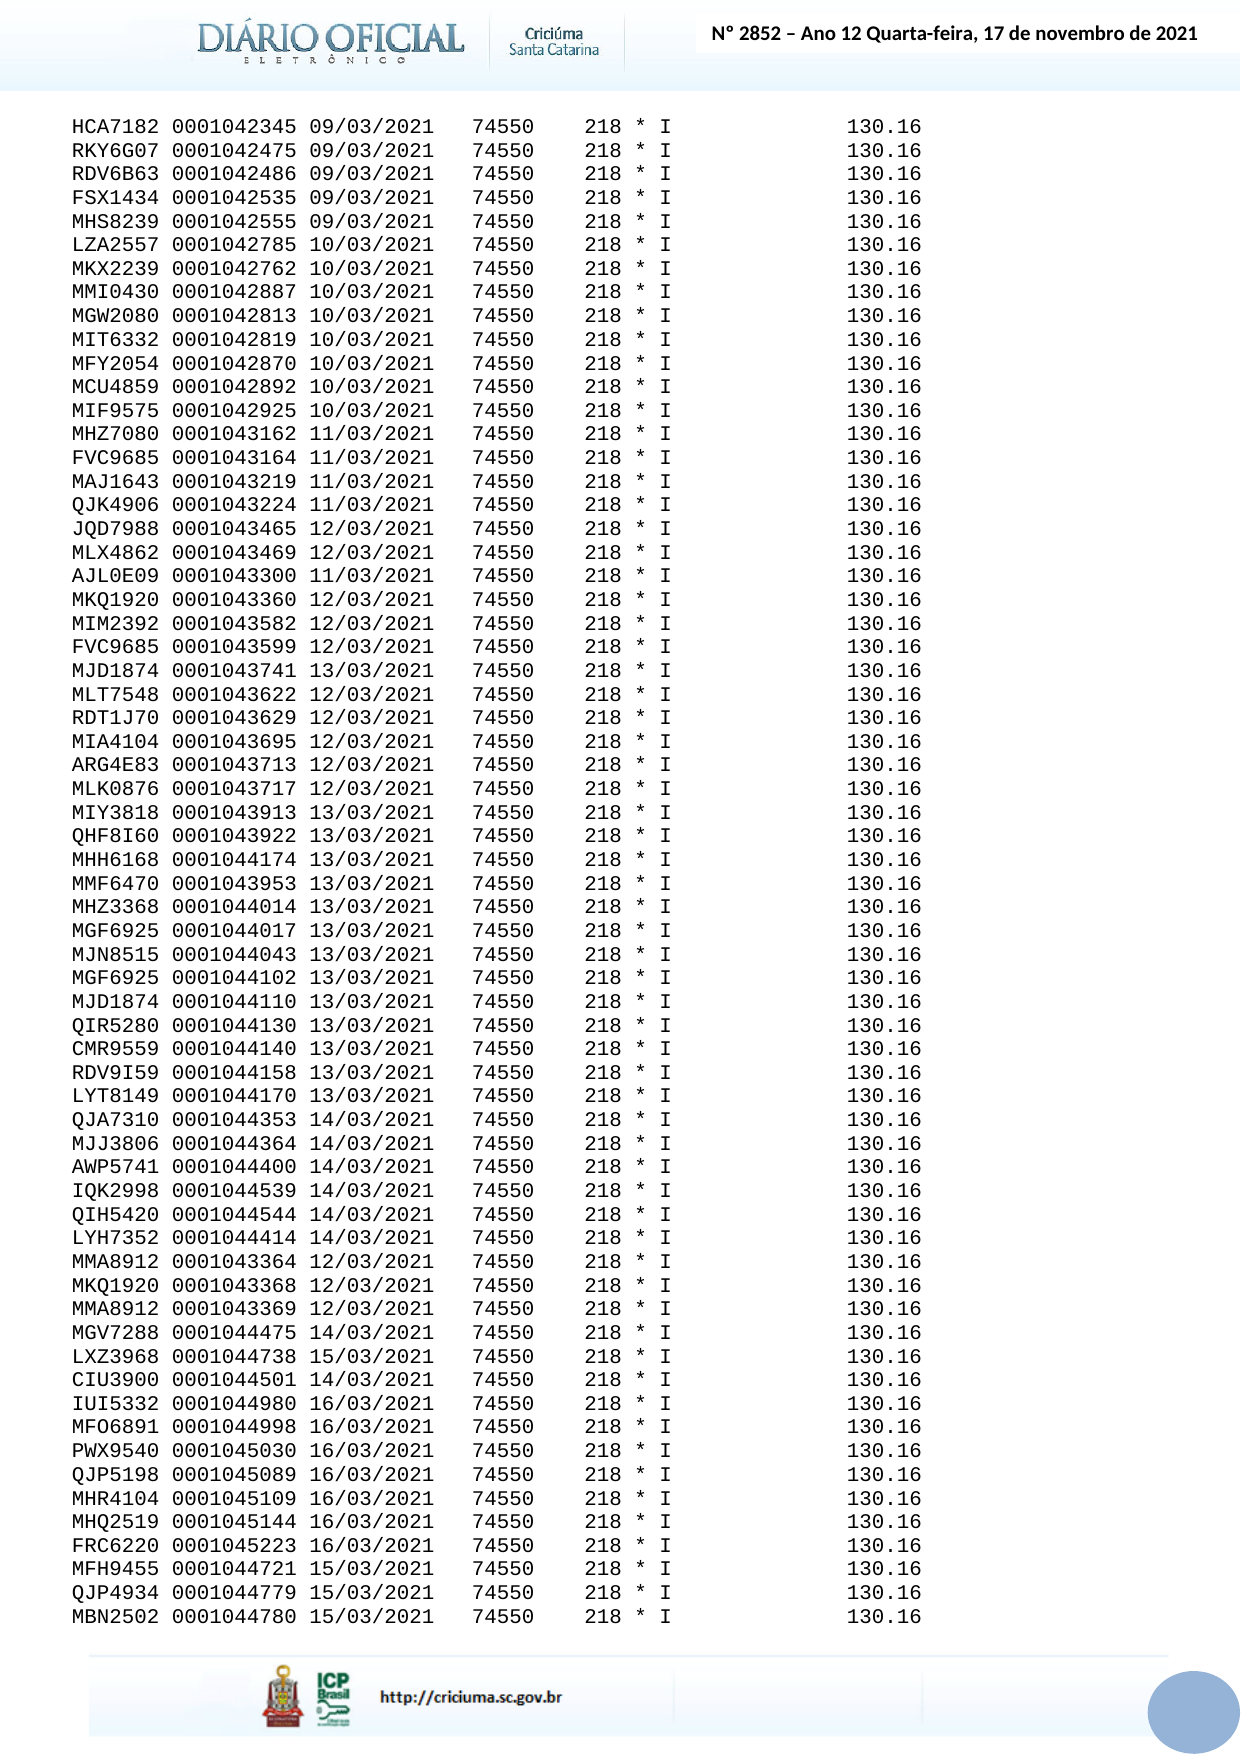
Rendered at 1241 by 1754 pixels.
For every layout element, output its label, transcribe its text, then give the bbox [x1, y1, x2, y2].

text MGF6925 0001044102 13/03/2021 74550 218 * I 130.16 [59, 967, 1181, 991]
text FVC9685 0001043164 11/03/2021 74550 218 * I 130.16 [59, 447, 1181, 471]
text MKQ1920 0001043360 12/03/2021 74550 218 * I 130.16 [59, 589, 1181, 613]
text QJK4906 0001043224 11/03/2021 74550 218 * I 130.16 [59, 494, 1181, 518]
text MHS8239 0001042555 09/03/2021 74550 218 * I 130.16 [59, 211, 1181, 234]
text MJJ3806 0001044364 14/03/2021 74550 218 * I 130.16 [59, 1133, 1181, 1156]
text FSX1434 0001042535 09/03/2021 74550 218 * I 130.16 [59, 187, 1181, 211]
text MGF6925 0001044017 13/03/2021 74550 218 * I 130.16 [59, 920, 1181, 944]
text MHH6168 0001044174 13/03/2021 74550 218 * I 130.16 [59, 849, 1181, 873]
text MFO6891 0001044998 16/03/2021 74550 218 * I 130.16 [59, 1417, 1181, 1440]
text MMI0430 0001042887 10/03/2021 74550 218 * I 130.16 [59, 282, 1181, 305]
text IUI5332 0001044980 16/03/2021 74550 218 * I 130.16 [59, 1393, 1181, 1417]
text MCU4859 0001042892 10/03/2021 74550 218 * I 130.16 [59, 376, 1181, 400]
text MIT6332 0001042819 10/03/2021 74550 218 * I 130.16 [59, 329, 1181, 352]
text AJL0E09 0001043300 11/03/2021 74550 218 * I 130.16 [59, 565, 1181, 589]
text MLK0876 0001043717 12/03/2021 74550 218 * I 130.16 [59, 778, 1181, 802]
text LZA2557 0001042785 10/03/2021 74550 218 * I 130.16 [59, 234, 1181, 258]
text LYT8149 0001044170 13/03/2021 74550 218 * I 130.16 [59, 1086, 1181, 1109]
text IQK2998 0001044539 14/03/2021 74550 218 * I 130.16 [59, 1180, 1181, 1204]
text MMF6470 0001043953 13/03/2021 74550 218 * I 130.16 [59, 873, 1181, 896]
text RKY6G07 0001042475 09/03/2021 74550 218 * I 130.16 [59, 140, 1181, 163]
text LXZ3968 0001044738 15/03/2021 74550 218 * I 130.16 [59, 1346, 1181, 1369]
text MJD1874 0001044110 13/03/2021 74550 218 * I 130.16 [59, 991, 1181, 1014]
text MGW2080 0001042813 10/03/2021 74550 218 * I 130.16 [59, 305, 1181, 329]
text MIF9575 0001042925 10/03/2021 74550 218 * I 130.16 [59, 400, 1181, 423]
text RDT1J70 0001043629 12/03/2021 74550 218 * I 130.16 [59, 707, 1181, 731]
text MIA4104 0001043695 12/03/2021 74550 218 * I 130.16 [59, 731, 1181, 754]
text QHF8I60 0001043922 13/03/2021 74550 218 * I 130.16 [59, 825, 1181, 849]
text MJN8515 0001044043 13/03/2021 74550 218 * I 130.16 [59, 944, 1181, 967]
text MMA8912 0001043364 12/03/2021 74550 218 * I 130.16 [59, 1251, 1181, 1275]
text QJP5198 0001045089 16/03/2021 74550 218 * I 130.16 [59, 1464, 1181, 1487]
text RDV9I59 0001044158 13/03/2021 74550 218 * I 130.16 [59, 1062, 1181, 1086]
text MLX4862 0001043469 12/03/2021 74550 218 * I 130.16 [59, 542, 1181, 565]
text QJP4934 0001044779 15/03/2021 74550 218 * I 130.16 [59, 1582, 1181, 1606]
text MIY3818 0001043913 13/03/2021 74550 218 * I 130.16 [59, 802, 1181, 825]
text JQD7988 0001043465 12/03/2021 74550 218 * I 130.16 [59, 518, 1181, 542]
text MHZ3368 0001044014 13/03/2021 74550 218 * I 130.16 [59, 896, 1181, 920]
text MHQ2519 0001045144 16/03/2021 74550 218 * I 130.16 [59, 1511, 1181, 1535]
text CIU3900 0001044501 14/03/2021 74550 218 * I 130.16 [59, 1369, 1181, 1393]
text MLT7548 0001043622 12/03/2021 74550 218 * I 130.16 [59, 683, 1181, 707]
text QIR5280 0001044130 13/03/2021 74550 218 * I 130.16 [59, 1014, 1181, 1038]
text MJD1874 0001043741 13/03/2021 74550 218 * I 130.16 [59, 660, 1181, 683]
text FVC9685 0001043599 12/03/2021 74550 218 * I 130.16 [59, 636, 1181, 660]
text MMA8912 0001043369 12/03/2021 74550 218 * I 130.16 [59, 1298, 1181, 1322]
text LYH7352 0001044414 14/03/2021 74550 218 * I 130.16 [59, 1227, 1181, 1251]
text MKQ1920 0001043368 12/03/2021 74550 218 * I 130.16 [59, 1275, 1181, 1298]
text RDV6B63 0001042486 09/03/2021 74550 218 * I 130.16 [59, 163, 1181, 187]
text AWP5741 0001044400 14/03/2021 74550 218 * I 130.16 [59, 1156, 1181, 1180]
text MBN2502 0001044780 15/03/2021 74550 218 * I 130.16 [59, 1606, 1181, 1629]
text CMR9559 0001044140 13/03/2021 74550 218 * I 130.16 [59, 1038, 1181, 1062]
text MKX2239 0001042762 10/03/2021 74550 218 * I 130.16 [59, 258, 1181, 282]
text MAJ1643 0001043219 11/03/2021 74550 218 * I 130.16 [59, 471, 1181, 494]
text MIM2392 0001043582 12/03/2021 74550 218 * I 130.16 [59, 613, 1181, 636]
text QIH5420 0001044544 14/03/2021 74550 218 * I 130.16 [59, 1204, 1181, 1227]
text MHZ7080 0001043162 11/03/2021 74550 218 * I 130.16 [59, 423, 1181, 447]
text MFH9455 0001044721 15/03/2021 74550 218 * I 130.16 [59, 1558, 1181, 1582]
text MGV7288 0001044475 14/03/2021 74550 218 * I 130.16 [59, 1322, 1181, 1346]
text HCA7182 0001042345 09/03/2021 74550 218 * I 130.16 [59, 116, 1181, 140]
text FRC6220 0001045223 16/03/2021 74550 218 * I 130.16 [59, 1535, 1181, 1558]
text MHR4104 0001045109 16/03/2021 74550 218 * I 130.16 [59, 1487, 1181, 1511]
text QJA7310 0001044353 14/03/2021 74550 218 * I 130.16 [59, 1109, 1181, 1133]
text PWX9540 0001045030 16/03/2021 74550 218 * I 130.16 [59, 1440, 1181, 1464]
text ARG4E83 0001043713 12/03/2021 74550 218 * I 130.16 [59, 754, 1181, 778]
text MFY2054 0001042870 10/03/2021 74550 218 * I 130.16 [59, 352, 1181, 376]
